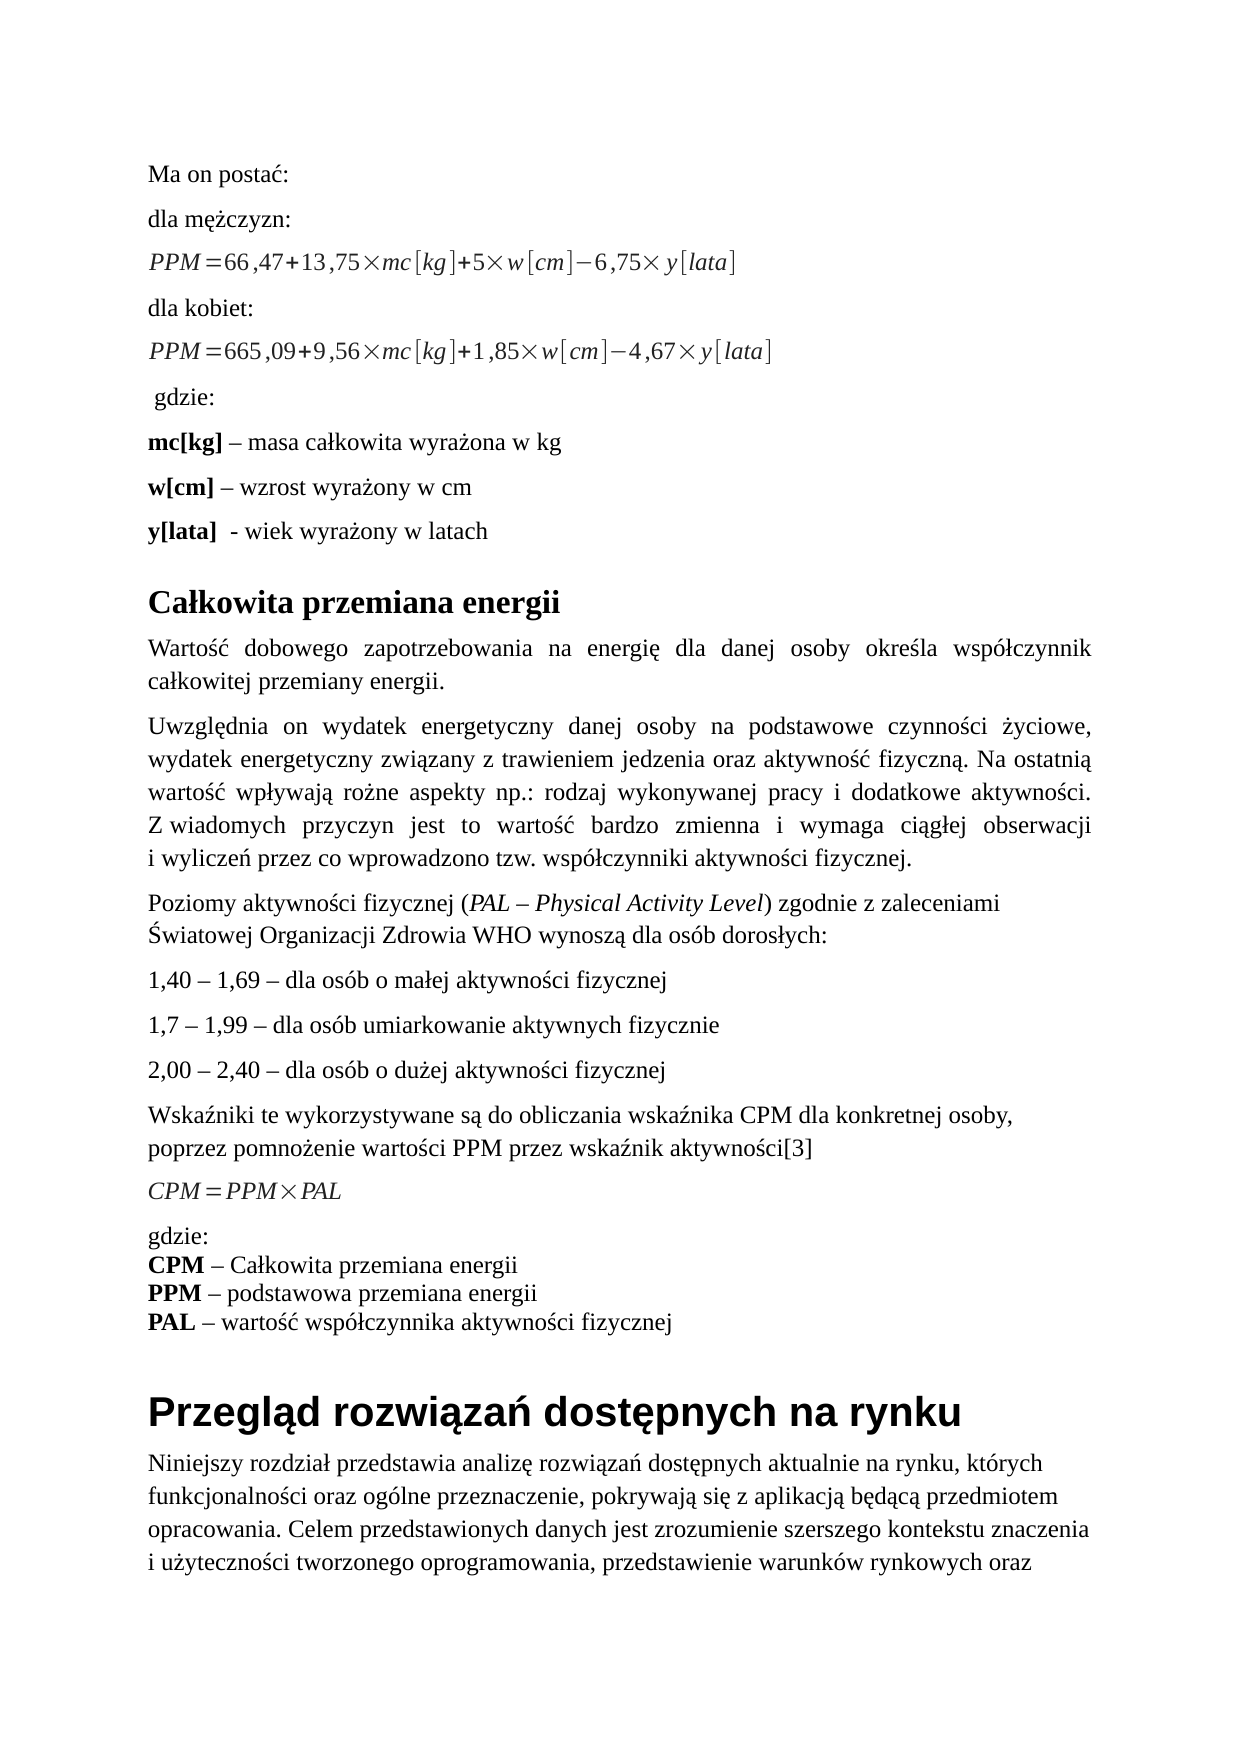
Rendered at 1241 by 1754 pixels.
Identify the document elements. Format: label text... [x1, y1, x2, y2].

text y[lata] - wiek wyrażony w latach [148, 516, 1092, 545]
text dla mężczyzn: [148, 204, 1092, 233]
text Wartość dobowego zapotrzebowania na energię dla danej osoby określa współczynnik całkowitej przemiany energii. [148, 633, 1092, 695]
subtitle Całkowita przemiana energii [148, 582, 1092, 620]
subtitle Przegląd rozwiązań dostępnych na rynku [148, 1387, 1092, 1435]
text gdzie: [148, 1221, 1092, 1250]
text Uwzględnia on wydatek energetyczny danej osoby na podstawowe czynności życiowe, wydatek energetyczny związany z trawieniem jedzenia oraz aktywność fizyczną. Na ostatnią wartość wpływają rożne aspekty np.: rodzaj wykonywanej pracy i dodatkowe aktywności. Z wiadomych przyczyn jest to wartość bardzo zmienna i wymaga ciągłej obserwacji i wyliczeń przez co wprowadzono tzw. współczynniki aktywności fizycznej. [148, 711, 1092, 872]
text PAL – wartość współczynnika aktywności fizycznej [148, 1307, 1092, 1336]
text 2,00 – 2,40 – dla osób o dużej aktywności fizycznej [148, 1055, 1092, 1084]
text 1,40 – 1,69 – dla osób o małej aktywności fizycznej [148, 965, 1092, 994]
text Niniejszy rozdział przedstawia analizę rozwiązań dostępnych aktualnie na rynku, których funkcjonalności oraz ogólne przeznaczenie, pokrywają się z aplikacją będącą przedmiotem opracowania. Celem przedstawionych danych jest zrozumienie szerszego kontekstu znaczenia i użyteczności tworzonego oprogramowania, przedstawienie warunków rynkowych oraz [148, 1448, 1092, 1576]
text w[cm] – wzrost wyrażony w cm [148, 472, 1092, 500]
text CPM – Całkowita przemiana energii [148, 1250, 1092, 1278]
text Wskaźniki te wykorzystywane są do obliczania wskaźnika CPM dla konkretnej osoby, poprzez pomnożenie wartości PPM przez wskaźnik aktywności[3] [148, 1100, 1092, 1162]
text mc[kg] – masa całkowita wyrażona w kg [148, 427, 1092, 456]
text dla kobiet: [148, 293, 1092, 322]
text Poziomy aktywności fizycznej (PAL – Physical Activity Level) zgodnie z zaleceniami Światowej Organizacji Zdrowia WHO wynoszą dla osób dorosłych: [148, 888, 1092, 949]
text gdzie: [148, 382, 1092, 411]
text Ma on postać: [148, 159, 1092, 188]
text 1,7 – 1,99 – dla osób umiarkowanie aktywnych fizycznie [148, 1010, 1092, 1039]
text PPM – podstawowa przemiana energii [148, 1278, 1092, 1307]
